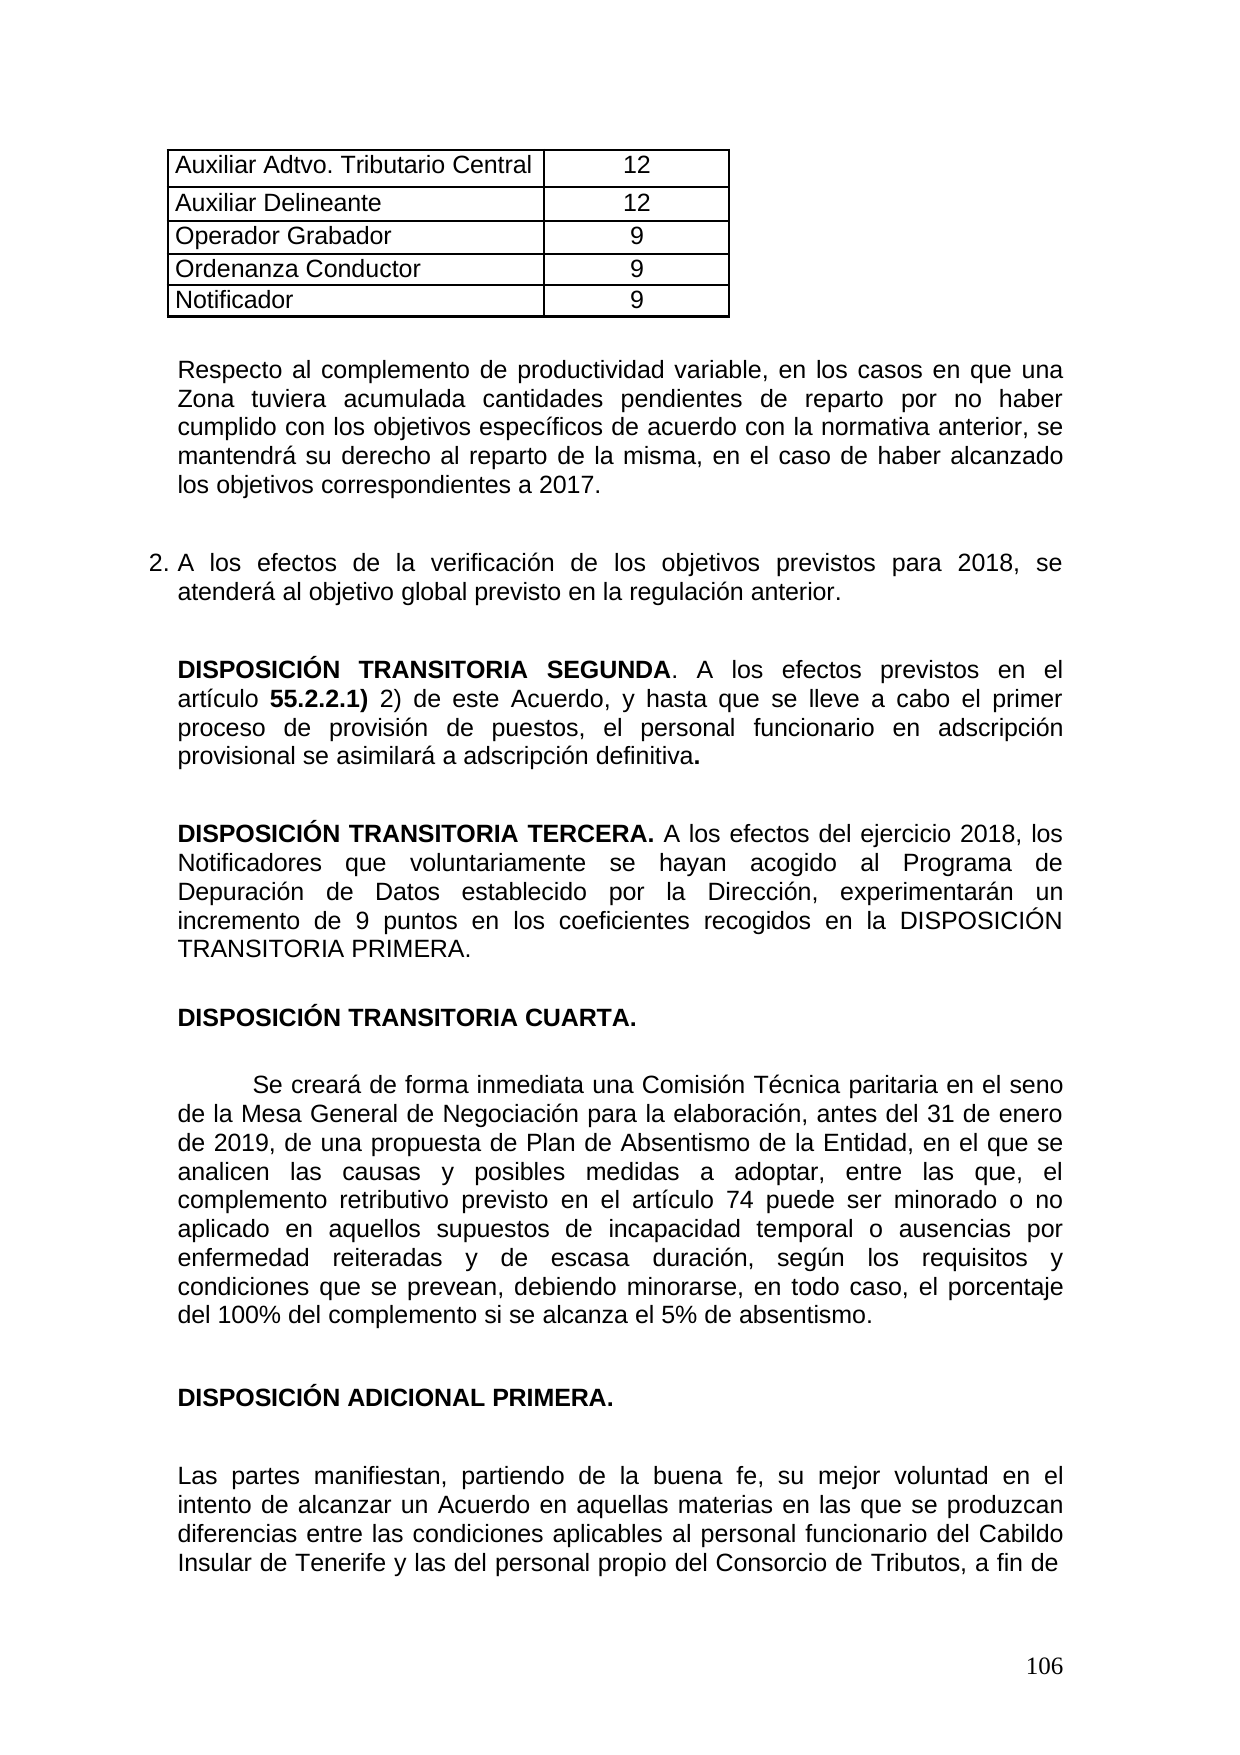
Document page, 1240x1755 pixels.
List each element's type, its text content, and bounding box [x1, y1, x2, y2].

list A los efectos de la verificación de los objetivos previstos para 2018, se atenderá al objetivo global previsto en la regulación anterior. [158, 548, 1063, 606]
table_cell Operador Grabador [169, 222, 543, 253]
table_cell 9 [545, 255, 728, 284]
table_cell 12 [545, 188, 728, 219]
subtitle DISPOSICIÓN ADICIONAL PRIMERA. [177, 1383, 1075, 1412]
subtitle DISPOSICIÓN TRANSITORIA CUARTA. [177, 1003, 1075, 1031]
table_cell Auxiliar Delineante [169, 188, 543, 219]
table_cell Ordenanza Conductor [169, 255, 543, 284]
text Se creará de forma inmediata una Comisión Técnica paritaria en el seno de la Mesa General de Negociación para la elaboración, antes del 31 de enero de 2019, de una propuesta de Plan de Absentismo de la Entidad, en el que se analicen las causas y posibles medidas a adoptar, entre las que, el complemento retributivo previsto en el artículo 74 puede ser minorado o no aplicado en aquellos supuestos de incapacidad temporal o ausencias por enfermedad reiteradas y de escasa duración, según los requisitos y condiciones que se prevean, debiendo minorarse, en todo caso, el porcentaje del 100% del complemento si se alcanza el 5% de absentismo. [177, 1070, 1063, 1329]
text Respecto al complemento de productividad variable, en los casos en que una Zona tuviera acumulada cantidades pendientes de reparto por no haber cumplido con los objetivos específicos de acuerdo con la normativa anterior, se mantendrá su derecho al reparto de la misma, en el caso de haber alcanzado los objetivos correspondientes a 2017. [177, 355, 1063, 499]
table_header 12 [545, 151, 728, 186]
table_cell Notificador [169, 286, 543, 315]
text DISPOSICIÓN TRANSITORIA TERCERA. A los efectos del ejercicio 2018, los Notificadores que voluntariamente se hayan acogido al Programa de Depuración de Datos establecido por la Dirección, experimentarán un incremento de 9 puntos en los coeficientes recogidos en la DISPOSICIÓN TRANSITORIA PRIMERA. [177, 819, 1063, 963]
table_cell 9 [545, 286, 728, 315]
table_cell 9 [545, 222, 728, 253]
text DISPOSICIÓN TRANSITORIA SEGUNDA. A los efectos previstos en el artículo 55.2.2.1) 2) de este Acuerdo, y hasta que se lleve a cabo el primer proceso de provisión de puestos, el personal funcionario en adscripción provisional se asimilará a adscripción definitiva. [177, 655, 1063, 770]
table_header Auxiliar Adtvo. Tributario Central [169, 151, 543, 186]
text Las partes manifiestan, partiendo de la buena fe, su mejor voluntad en el intento de alcanzar un Acuerdo en aquellas materias en las que se produzcan diferencias entre las condiciones aplicables al personal funcionario del Cabildo Insular de Tenerife y las del personal propio del Consorcio de Tributos, a fin de [177, 1461, 1063, 1576]
